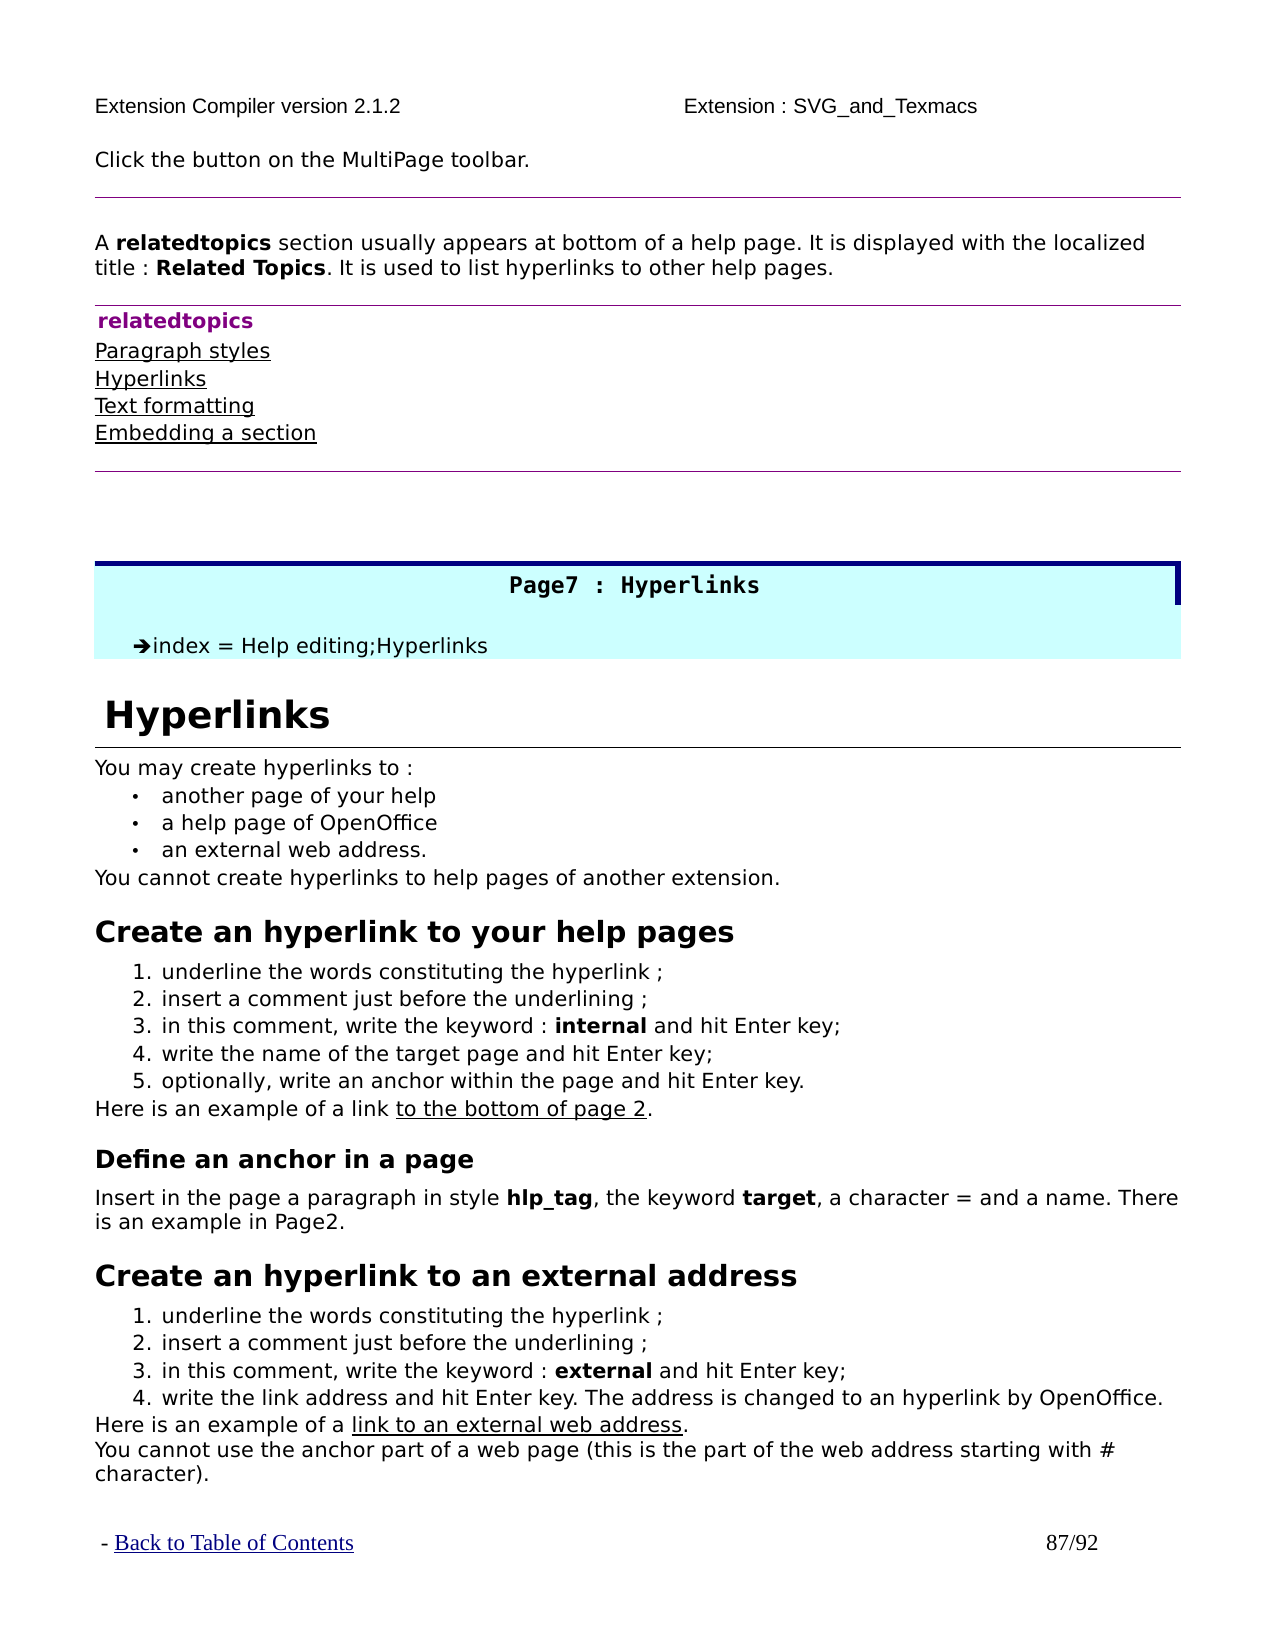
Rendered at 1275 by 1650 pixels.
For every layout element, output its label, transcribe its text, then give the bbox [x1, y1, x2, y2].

list underline the words constituting the hyperlink ; [132, 1304, 1181, 1328]
list insert a comment just before the underlining ; [132, 1331, 1181, 1356]
list write the name of the target page and hit Enter key; [132, 1042, 1181, 1066]
text relatedtopics [94, 306, 1181, 336]
text Click the button on the MultiPage toolbar. [94, 147, 1181, 172]
text Here is an example of a link to an external web address. You cannot use the anchor part of a web page (this is the part of the web address starting with # character). [94, 1413, 1181, 1487]
list optionally, write an anchor within the page and hit Enter key. [132, 1069, 1181, 1094]
text A relatedtopics section usually appears at bottom of a help page. It is displayed with the localized title : Related Topics. It is used to list hyperlinks to other help pages. [94, 231, 1181, 280]
text Create an hyperlink to an external address [94, 1259, 1181, 1293]
list a help page of OpenOffice [132, 811, 1181, 836]
text Hyperlinks [94, 684, 1181, 747]
list index = Help editing;Hyperlinks [94, 634, 1181, 659]
text Create an hyperlink to your help pages [94, 915, 1181, 949]
text Hyperlinks [94, 366, 1181, 391]
list another page of your help [132, 784, 1181, 808]
text Paragraph styles [94, 339, 1181, 363]
list an external web address. [132, 838, 1181, 863]
text You may create hyperlinks to : [94, 756, 1181, 781]
text Here is an example of a link to the bottom of page 2. [94, 1097, 1181, 1121]
text Text formatting [94, 394, 1181, 418]
text Page7 : Hyperlinks [94, 562, 1175, 605]
list write the link address and hit Enter key. The address is changed to an hyperlink by OpenOffice. [132, 1386, 1181, 1411]
list in this comment, write the keyword : external and hit Enter key; [132, 1359, 1181, 1383]
text Define an anchor in a page [94, 1146, 1181, 1175]
list in this comment, write the keyword : internal and hit Enter key; [132, 1014, 1181, 1039]
list underline the words constituting the hyperlink ; [132, 960, 1181, 984]
text You cannot create hyperlinks to help pages of another extension. [94, 866, 1181, 890]
text Insert in the page a paragraph in style hlp_tag, the keyword target, a character = and a name. There is an example in Page2. [94, 1186, 1181, 1234]
text Embedding a section [94, 421, 1181, 446]
list insert a comment just before the underlining ; [132, 987, 1181, 1012]
